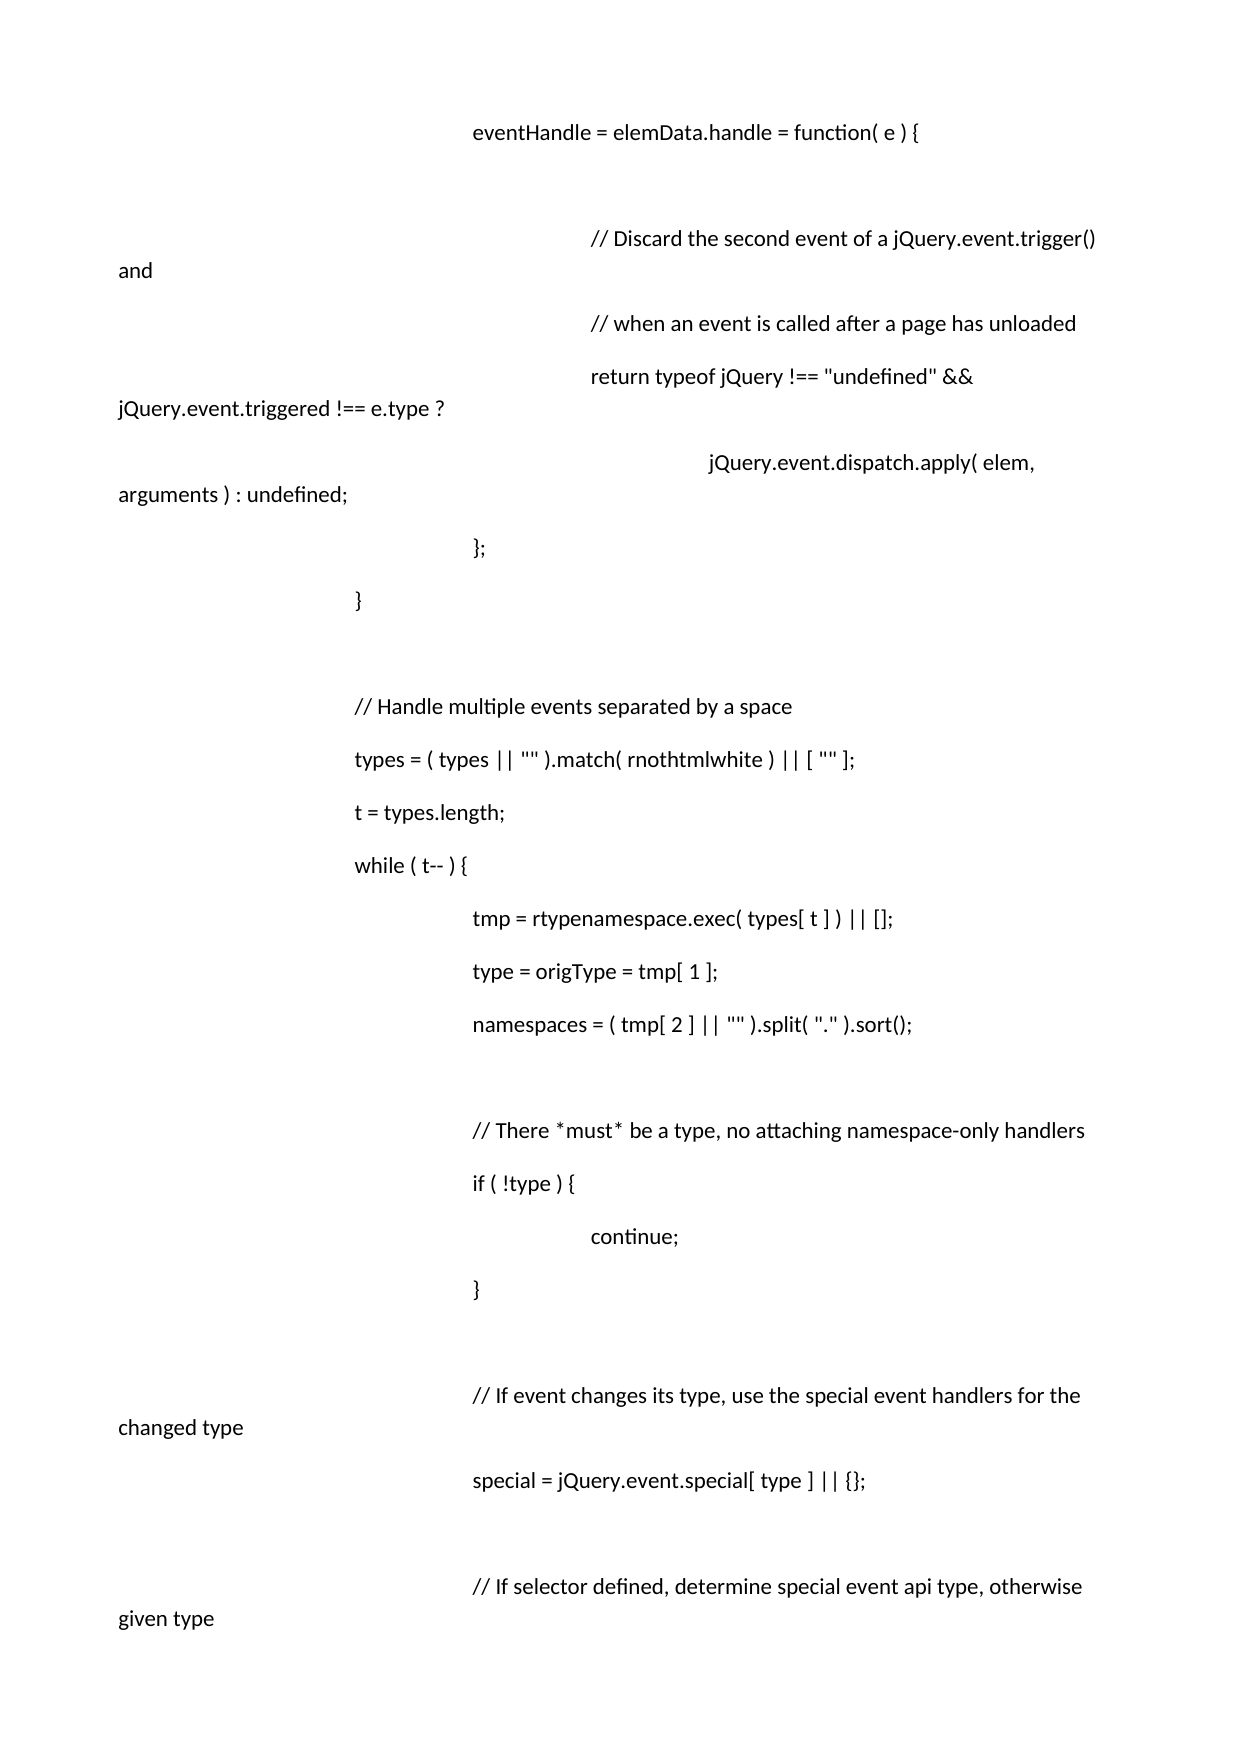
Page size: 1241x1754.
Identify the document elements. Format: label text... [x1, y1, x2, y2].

text } [118, 1275, 1122, 1303]
text namespaces = ( tmp[ 2 ] || "" ).split( "." ).sort(); [118, 1010, 1122, 1038]
text return typeof jQuery !== "undefined" && jQuery.event.triggered !== e.type ? [118, 362, 1122, 423]
text while ( t-- ) { [118, 851, 1122, 879]
text type = origType = tmp[ 1 ]; [118, 957, 1122, 985]
text }; [118, 533, 1122, 561]
text // If selector defined, determine special event api type, otherwise given type [118, 1572, 1122, 1633]
text continue; [118, 1222, 1122, 1250]
text t = types.length; [118, 798, 1122, 826]
text jQuery.event.dispatch.apply( elem, arguments ) : undefined; [118, 448, 1122, 508]
text // If event changes its type, use the special event handlers for the changed type [118, 1381, 1122, 1441]
text // There *must* be a type, no attaching namespace-only handlers [118, 1116, 1122, 1144]
text if ( !type ) { [118, 1169, 1122, 1197]
text } [118, 586, 1122, 614]
text // Discard the second event of a jQuery.event.trigger() and [118, 224, 1122, 284]
text eventHandle = elemData.handle = function( e ) { [118, 118, 1122, 146]
text special = jQuery.event.special[ type ] || {}; [118, 1466, 1122, 1494]
text // Handle multiple events separated by a space [118, 692, 1122, 720]
text // when an event is called after a page has unloaded [118, 309, 1122, 337]
text tmp = rtypenamespace.exec( types[ t ] ) || []; [118, 904, 1122, 932]
text types = ( types || "" ).match( rnothtmlwhite ) || [ "" ]; [118, 745, 1122, 773]
